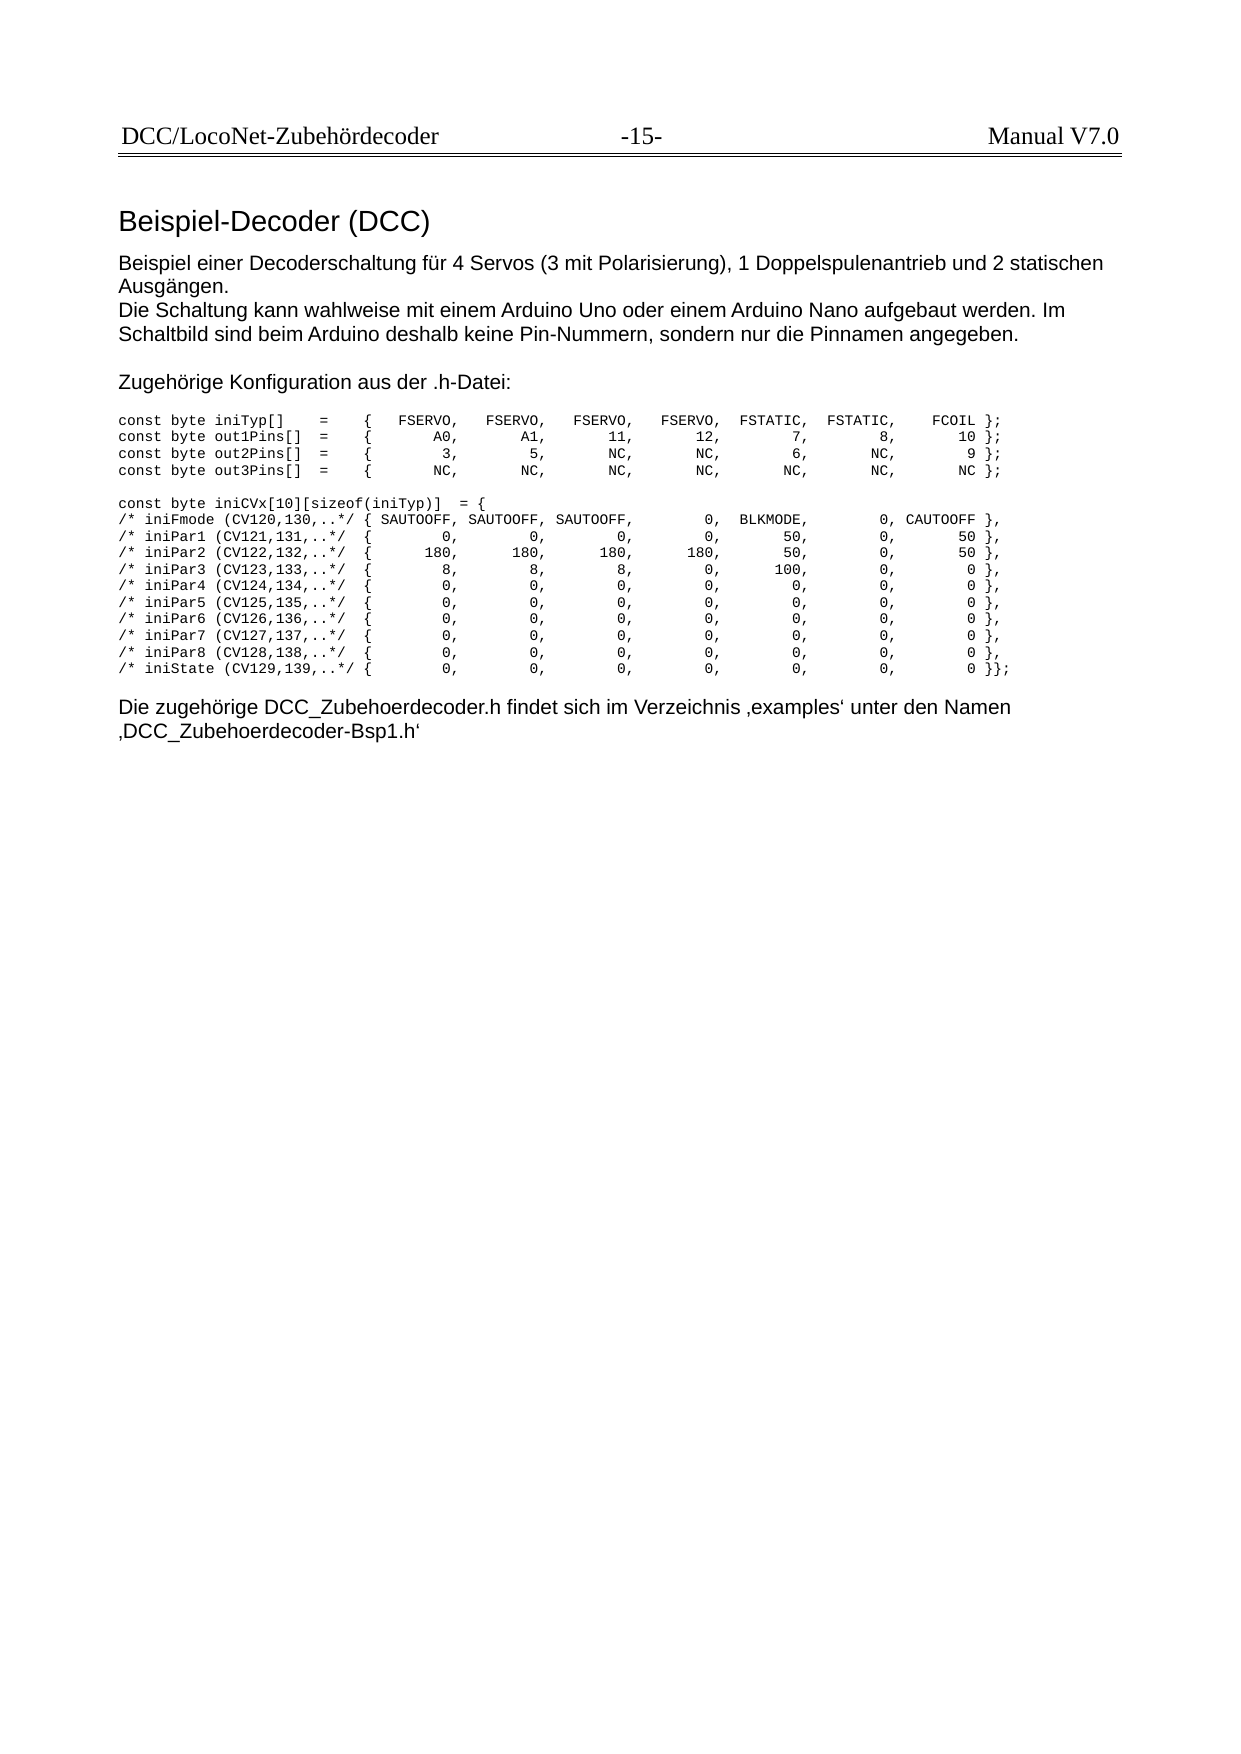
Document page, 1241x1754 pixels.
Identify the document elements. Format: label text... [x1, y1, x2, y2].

text const byte out1Pins[] = { A0, A1, 11, 12, 7, 8, 10 }; [118, 429, 1122, 446]
text Die Schaltung kann wahlweise mit einem Arduino Uno oder einem Arduino Nano aufgebaut werden. Im Schaltbild sind beim Arduino deshalb keine Pin-Nummern, sondern nur die Pinnamen angegeben. [118, 298, 1122, 346]
text const byte iniTyp[] = { FSERVO, FSERVO, FSERVO, FSERVO, FSTATIC, FSTATIC, FCOIL }; [118, 413, 1122, 429]
text Die zugehörige DCC_Zubehoerdecoder.h findet sich im Verzeichnis ‚examples‘ unter den Namen ‚DCC_Zubehoerdecoder-Bsp1.h‘ [118, 694, 1122, 742]
text const byte iniCVx[10][sizeof(iniTyp)] = { [118, 496, 1122, 512]
text Beispiel einer Decoderschaltung für 4 Servos (3 mit Polarisierung), 1 Doppelspulenantrieb und 2 statischen Ausgängen. [118, 250, 1122, 298]
text /* iniPar4 (CV124,134,..*/ { 0, 0, 0, 0, 0, 0, 0 }, [118, 579, 1122, 595]
text const byte out2Pins[] = { 3, 5, NC, NC, 6, NC, 9 }; [118, 446, 1122, 463]
text /* iniPar8 (CV128,138,..*/ { 0, 0, 0, 0, 0, 0, 0 }, [118, 645, 1122, 661]
text const byte out3Pins[] = { NC, NC, NC, NC, NC, NC, NC }; [118, 463, 1122, 479]
text /* iniPar1 (CV121,131,..*/ { 0, 0, 0, 0, 50, 0, 50 }, [118, 529, 1122, 546]
text /* iniPar6 (CV126,136,..*/ { 0, 0, 0, 0, 0, 0, 0 }, [118, 612, 1122, 628]
text Zugehörige Konfiguration aus der .h-Datei: [118, 370, 1122, 394]
text /* iniPar3 (CV123,133,..*/ { 8, 8, 8, 0, 100, 0, 0 }, [118, 562, 1122, 579]
text /* iniPar2 (CV122,132,..*/ { 180, 180, 180, 180, 50, 0, 50 }, [118, 546, 1122, 562]
text /* iniPar7 (CV127,137,..*/ { 0, 0, 0, 0, 0, 0, 0 }, [118, 628, 1122, 645]
text /* iniPar5 (CV125,135,..*/ { 0, 0, 0, 0, 0, 0, 0 }, [118, 595, 1122, 612]
text /* iniState (CV129,139,..*/ { 0, 0, 0, 0, 0, 0, 0 }}; [118, 661, 1122, 678]
text /* iniFmode (CV120,130,..*/ { SAUTOOFF, SAUTOOFF, SAUTOOFF, 0, BLKMODE, 0, CAUTOOFF }, [118, 512, 1122, 529]
title Beispiel-Decoder (DCC) [118, 204, 1122, 238]
